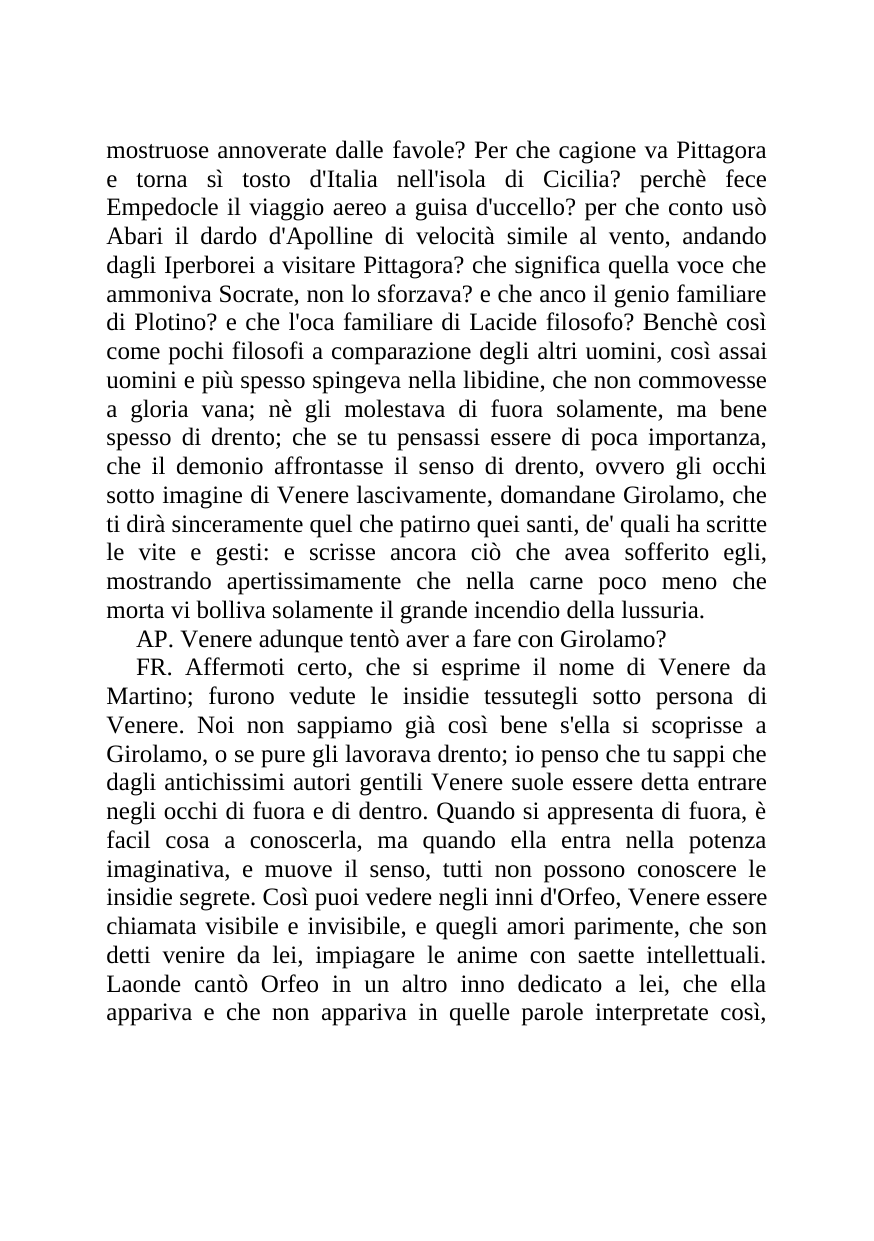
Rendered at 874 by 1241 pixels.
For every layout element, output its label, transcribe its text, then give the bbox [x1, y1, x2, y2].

text FR. Affermoti certo, che si esprime il nome di Venere da Martino; furono vedute le insidie tessutegli sotto persona di Venere. Noi non sappiamo già così bene s'ella si scoprisse a Girolamo, o se pure gli lavorava drento; io penso che tu sappi che dagli antichissimi autori gentili Venere suole essere detta entrare negli occhi di fuora e di dentro. Quando si appresenta di fuora, è facil cosa a conoscerla, ma quando ella entra nella potenza imaginativa, e muove il senso, tutti non possono conoscere le insidie segrete. Così puoi vedere negli inni d'Orfeo, Venere essere chiamata visibile e invisibile, e quegli amori parimente, che son detti venire da lei, impiagare le anime con saette intellettuali. Laonde cantò Orfeo in un altro inno dedicato a lei, che ella appariva e che non appariva in quelle parole interpretate così, [106, 652, 768, 1026]
text mostruose annoverate dalle favole? Per che cagione va Pittagora e torna sì tosto d'Italia nell'isola di Cicilia? perchè fece Empedocle il viaggio aereo a guisa d'uccello? per che conto usò Abari il dardo d'Apolline di velocità simile al vento, andando dagli Iperborei a visitare Pittagora? che significa quella voce che ammoniva Socrate, non lo sforzava? e che anco il genio familiare di Plotino? e che l'oca familiare di Lacide filosofo? Benchè così come pochi filosofi a comparazione degli altri uomini, così assai uomini e più spesso spingeva nella libidine, che non commovesse a gloria vana; nè gli molestava di fuora solamente, ma bene spesso di drento; che se tu pensassi essere di poca importanza, che il demonio affrontasse il senso di drento, ovvero gli occhi sotto imagine di Venere lascivamente, domandane Girolamo, che ti dirà sinceramente quel che patirno quei santi, de' quali ha scritte le vite e gesti: e scrisse ancora ciò che avea sofferito egli, mostrando apertissimamente che nella carne poco meno che morta vi bolliva solamente il grande incendio della lussuria. [106, 135, 768, 624]
text AP. Venere adunque tentò aver a fare con Girolamo? [106, 624, 768, 652]
